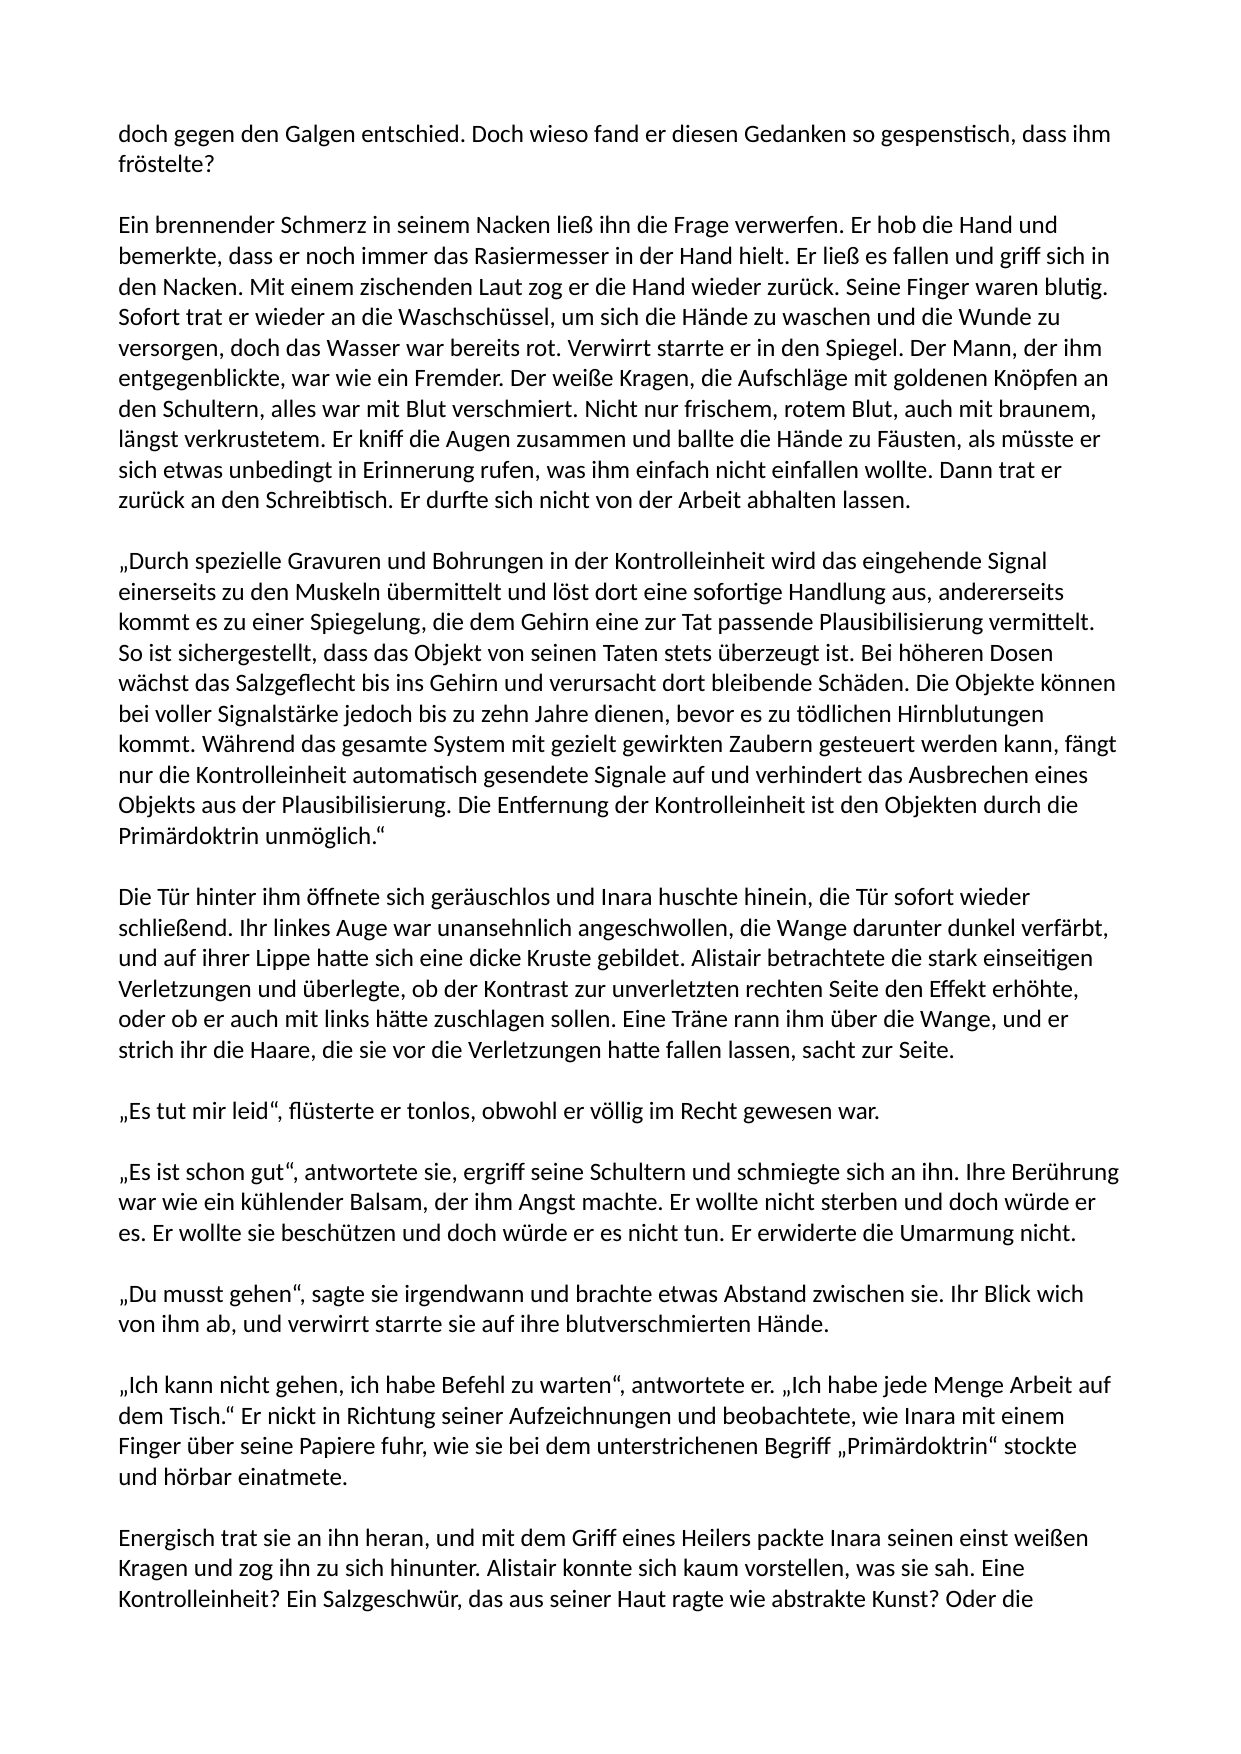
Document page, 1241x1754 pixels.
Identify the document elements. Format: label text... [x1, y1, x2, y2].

text doch gegen den Galgen entschied. Doch wieso fand er diesen Gedanken so gespenstisch, dass ihm fröstelte? [118, 118, 1122, 179]
text „Ich kann nicht gehen, ich habe Befehl zu warten“, antwortete er. „Ich habe jede Menge Arbeit auf dem Tisch.“ Er nickt in Richtung seiner Aufzeichnungen und beobachtete, wie Inara mit einem Finger über seine Papiere fuhr, wie sie bei dem unterstrichenen Begriff „Primärdoktrin“ stockte und hörbar einatmete. [118, 1369, 1122, 1492]
text „Es ist schon gut“, antwortete sie, ergriff seine Schultern und schmiegte sich an ihn. Ihre Berührung war wie ein kühlender Balsam, der ihm Angst machte. Er wollte nicht sterben und doch würde er es. Er wollte sie beschützen und doch würde er es nicht tun. Er erwiderte die Umarmung nicht. [118, 1156, 1122, 1247]
text „Es tut mir leid“, flüsterte er tonlos, obwohl er völlig im Recht gewesen war. [118, 1095, 1122, 1125]
text „Durch spezielle Gravuren und Bohrungen in der Kontrolleinheit wird das eingehende Signal einerseits zu den Muskeln übermittelt und löst dort eine sofortige Handlung aus, andererseits kommt es zu einer Spiegelung, die dem Gehirn eine zur Tat passende Plausibilisierung vermittelt. So ist sichergestellt, dass das Objekt von seinen Taten stets überzeugt ist. Bei höheren Dosen wächst das Salzgeflecht bis ins Gehirn und verursacht dort bleibende Schäden. Die Objekte können bei voller Signalstärke jedoch bis zu zehn Jahre dienen, bevor es zu tödlichen Hirnblutungen kommt. Während das gesamte System mit gezielt gewirkten Zaubern gesteuert werden kann, fängt nur die Kontrolleinheit automatisch gesendete Signale auf und verhindert das Ausbrechen eines Objekts aus der Plausibilisierung. Die Entfernung der Kontrolleinheit ist den Objekten durch die Primärdoktrin unmöglich.“ [118, 545, 1122, 851]
text Die Tür hinter ihm öffnete sich geräuschlos und Inara huschte hinein, die Tür sofort wieder schließend. Ihr linkes Auge war unansehnlich angeschwollen, die Wange darunter dunkel verfärbt, und auf ihrer Lippe hatte sich eine dicke Kruste gebildet. Alistair betrachtete die stark einseitigen Verletzungen und überlegte, ob der Kontrast zur unverletzten rechten Seite den Effekt erhöhte, oder ob er auch mit links hätte zuschlagen sollen. Eine Träne rann ihm über die Wange, und er strich ihr die Haare, die sie vor die Verletzungen hatte fallen lassen, sacht zur Seite. [118, 881, 1122, 1064]
text Energisch trat sie an ihn heran, und mit dem Griff eines Heilers packte Inara seinen einst weißen Kragen und zog ihn zu sich hinunter. Alistair konnte sich kaum vorstellen, was sie sah. Eine Kontrolleinheit? Ein Salzgeschwür, das aus seiner Haut ragte wie abstrakte Kunst? Oder die [118, 1522, 1122, 1614]
text „Du musst gehen“, sagte sie irgendwann und brachte etwas Abstand zwischen sie. Ihr Blick wich von ihm ab, und verwirrt starrte sie auf ihre blutverschmierten Hände. [118, 1278, 1122, 1339]
text Ein brennender Schmerz in seinem Nacken ließ ihn die Frage verwerfen. Er hob die Hand und bemerkte, dass er noch immer das Rasiermesser in der Hand hielt. Er ließ es fallen und griff sich in den Nacken. Mit einem zischenden Laut zog er die Hand wieder zurück. Seine Finger waren blutig. Sofort trat er wieder an die Waschschüssel, um sich die Hände zu waschen und die Wunde zu versorgen, doch das Wasser war bereits rot. Verwirrt starrte er in den Spiegel. Der Mann, der ihm entgegenblickte, war wie ein Fremder. Der weiße Kragen, die Aufschläge mit goldenen Knöpfen an den Schultern, alles war mit Blut verschmiert. Nicht nur frischem, rotem Blut, auch mit braunem, längst verkrustetem. Er kniff die Augen zusammen und ballte die Hände zu Fäusten, als müsste er sich etwas unbedingt in Erinnerung rufen, was ihm einfach nicht einfallen wollte. Dann trat er zurück an den Schreibtisch. Er durfte sich nicht von der Arbeit abhalten lassen. [118, 210, 1122, 515]
